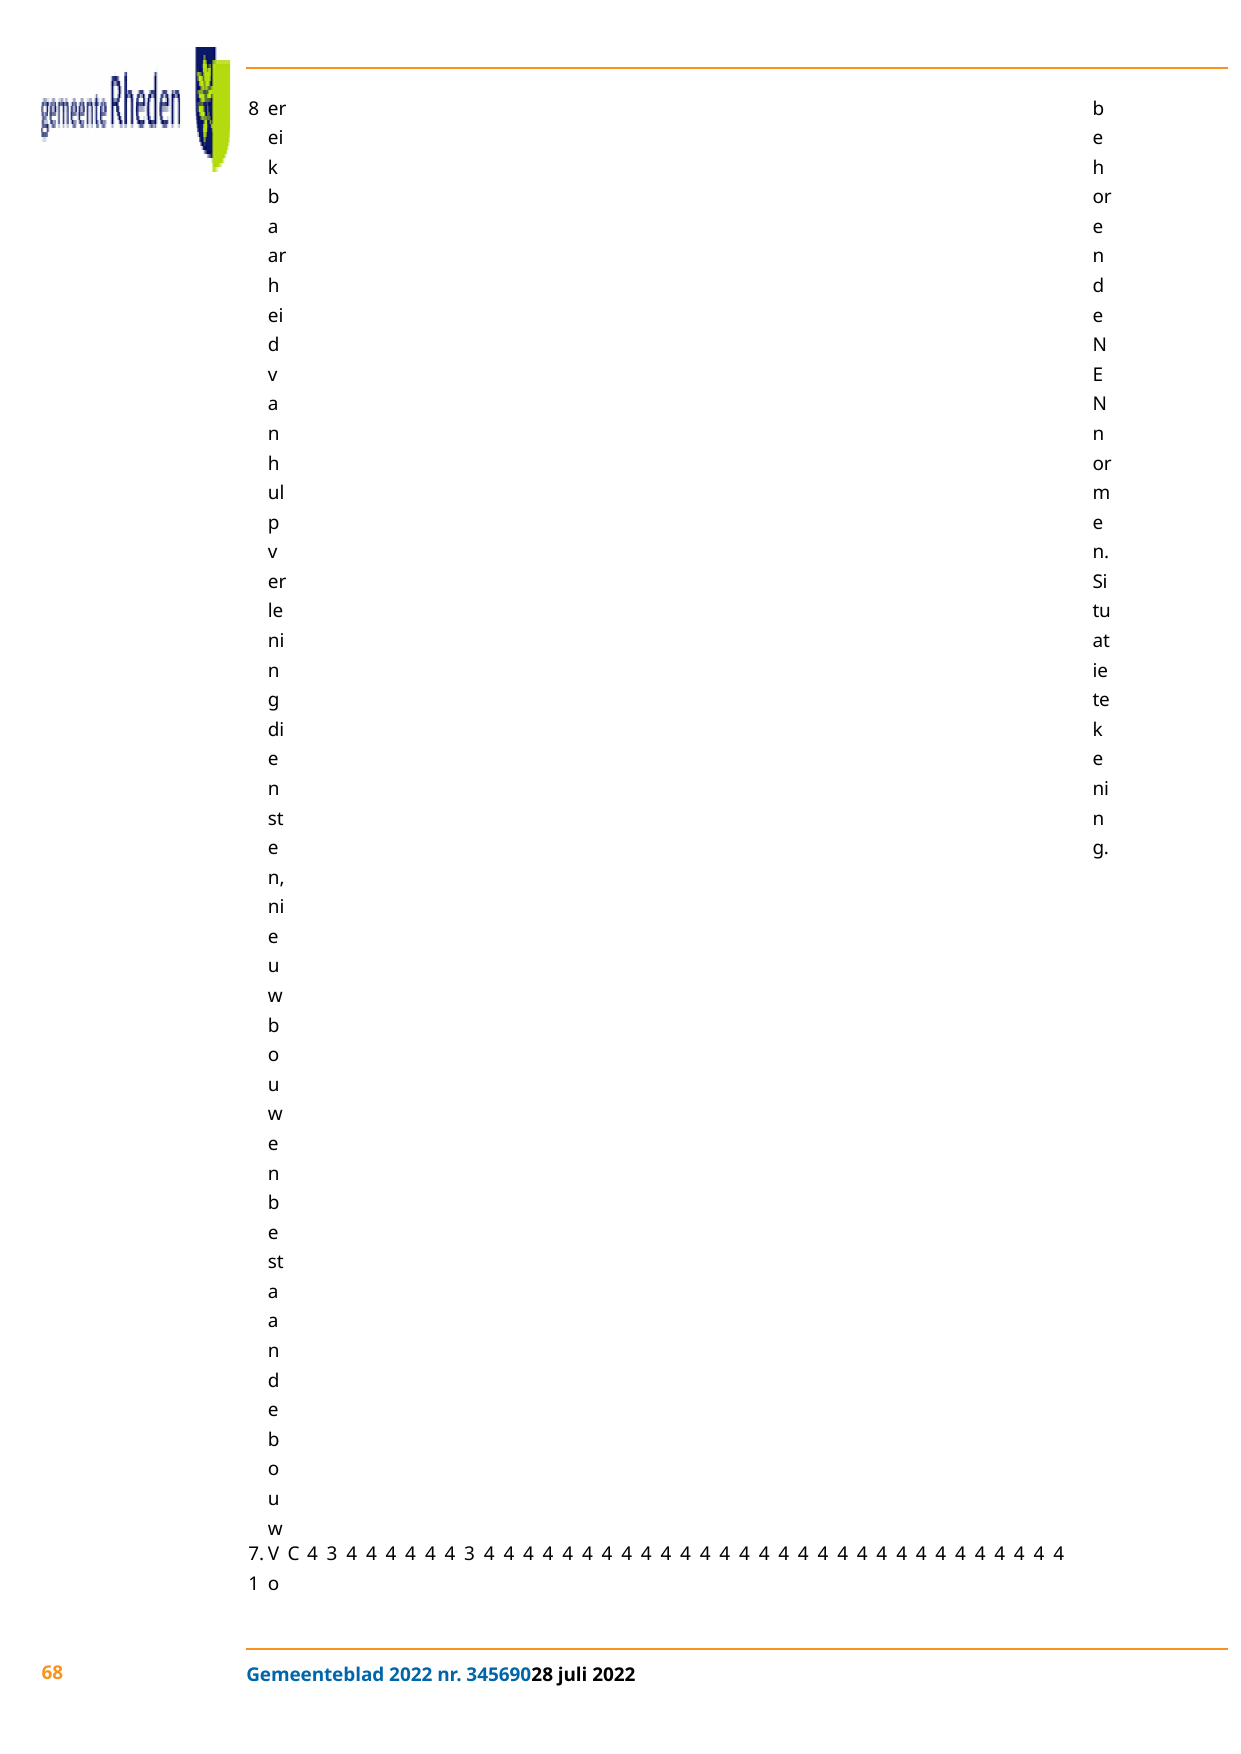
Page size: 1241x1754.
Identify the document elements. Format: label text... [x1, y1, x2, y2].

table_cell [700, 95, 719, 1541]
table_cell [346, 95, 366, 1541]
table_cell [641, 95, 660, 1541]
table_cell [307, 95, 326, 1541]
table_cell 4 [385, 1541, 405, 1596]
table_cell 4 [307, 1541, 326, 1596]
table_cell [1033, 95, 1053, 1541]
table_cell 4 [425, 1541, 444, 1596]
table_cell 4 [876, 1541, 896, 1596]
table_cell 4 [719, 1541, 739, 1596]
table_cell 8 [248, 95, 268, 1541]
table_cell 7.1 [248, 1541, 268, 1596]
table_cell [287, 95, 307, 1541]
table_cell [1112, 95, 1132, 1596]
table_cell [1014, 95, 1033, 1541]
table_cell [503, 95, 523, 1541]
table_cell [955, 95, 974, 1541]
table_cell ereikbaarheid van hulpverleningdiensten, nieuwbouw en bestaande bouw [268, 95, 287, 1541]
table_cell 4 [484, 1541, 503, 1596]
table_cell 4 [739, 1541, 758, 1596]
table_cell [876, 95, 896, 1541]
table_cell 4 [798, 1541, 817, 1596]
table_cell [444, 95, 464, 1541]
table_cell 4 [975, 1541, 994, 1596]
table_cell [719, 95, 739, 1541]
table_cell 4 [994, 1541, 1014, 1596]
table_cell 4 [621, 1541, 641, 1596]
table_cell [425, 95, 444, 1541]
picture [41, 47, 231, 172]
table_cell [739, 95, 758, 1541]
table_cell 4 [700, 1541, 719, 1596]
table_cell [1132, 95, 1152, 1596]
table_cell 4 [405, 1541, 425, 1596]
table_cell [818, 95, 837, 1541]
table_cell [484, 95, 503, 1541]
table_cell [975, 95, 994, 1541]
table_cell [837, 95, 857, 1541]
table_cell 3 [464, 1541, 483, 1596]
table_cell 4 [660, 1541, 680, 1596]
table_cell behorende NEN normen. Situatietekening. [1092, 95, 1112, 1596]
table_cell [994, 95, 1014, 1541]
table_cell 4 [1033, 1541, 1053, 1596]
table_cell [385, 95, 405, 1541]
table_cell 4 [778, 1541, 798, 1596]
table_cell [1073, 95, 1092, 1596]
table_cell 4 [562, 1541, 582, 1596]
table_cell 4 [366, 1541, 385, 1596]
table_cell 4 [601, 1541, 621, 1596]
table_cell 4 [641, 1541, 660, 1596]
table_cell [896, 95, 916, 1541]
table_cell [680, 95, 699, 1541]
table_cell [798, 95, 817, 1541]
table_cell 4 [818, 1541, 837, 1596]
table_cell [405, 95, 425, 1541]
table_cell [582, 95, 601, 1541]
table_cell 4 [503, 1541, 523, 1596]
table_cell 4 [523, 1541, 542, 1596]
table_cell 4 [543, 1541, 562, 1596]
table_cell [759, 95, 778, 1541]
table_cell 4 [759, 1541, 778, 1596]
table_cell [660, 95, 680, 1541]
table_cell [523, 95, 542, 1541]
table_cell [543, 95, 562, 1541]
table_cell [562, 95, 582, 1541]
table_cell 4 [916, 1541, 935, 1596]
table_cell 4 [444, 1541, 464, 1596]
table_cell 4 [582, 1541, 601, 1596]
table_cell 4 [935, 1541, 955, 1596]
table_cell [621, 95, 641, 1541]
table_cell C [287, 1541, 307, 1596]
table_cell [464, 95, 483, 1541]
table_cell [916, 95, 935, 1541]
table_cell [366, 95, 385, 1541]
table_cell 4 [837, 1541, 857, 1596]
table_cell 4 [955, 1541, 974, 1596]
table_cell [857, 95, 876, 1541]
table_cell Vo [268, 1541, 287, 1596]
table_cell 4 [1053, 1541, 1073, 1596]
table_cell 3 [326, 1541, 346, 1596]
table_cell [1053, 95, 1073, 1541]
table_cell 4 [1014, 1541, 1033, 1596]
table_cell [326, 95, 346, 1541]
table_cell 4 [896, 1541, 916, 1596]
table_cell 4 [680, 1541, 699, 1596]
table_cell 4 [346, 1541, 366, 1596]
table_cell [601, 95, 621, 1541]
table_cell [935, 95, 955, 1541]
table_cell 4 [857, 1541, 876, 1596]
table_cell [778, 95, 798, 1541]
